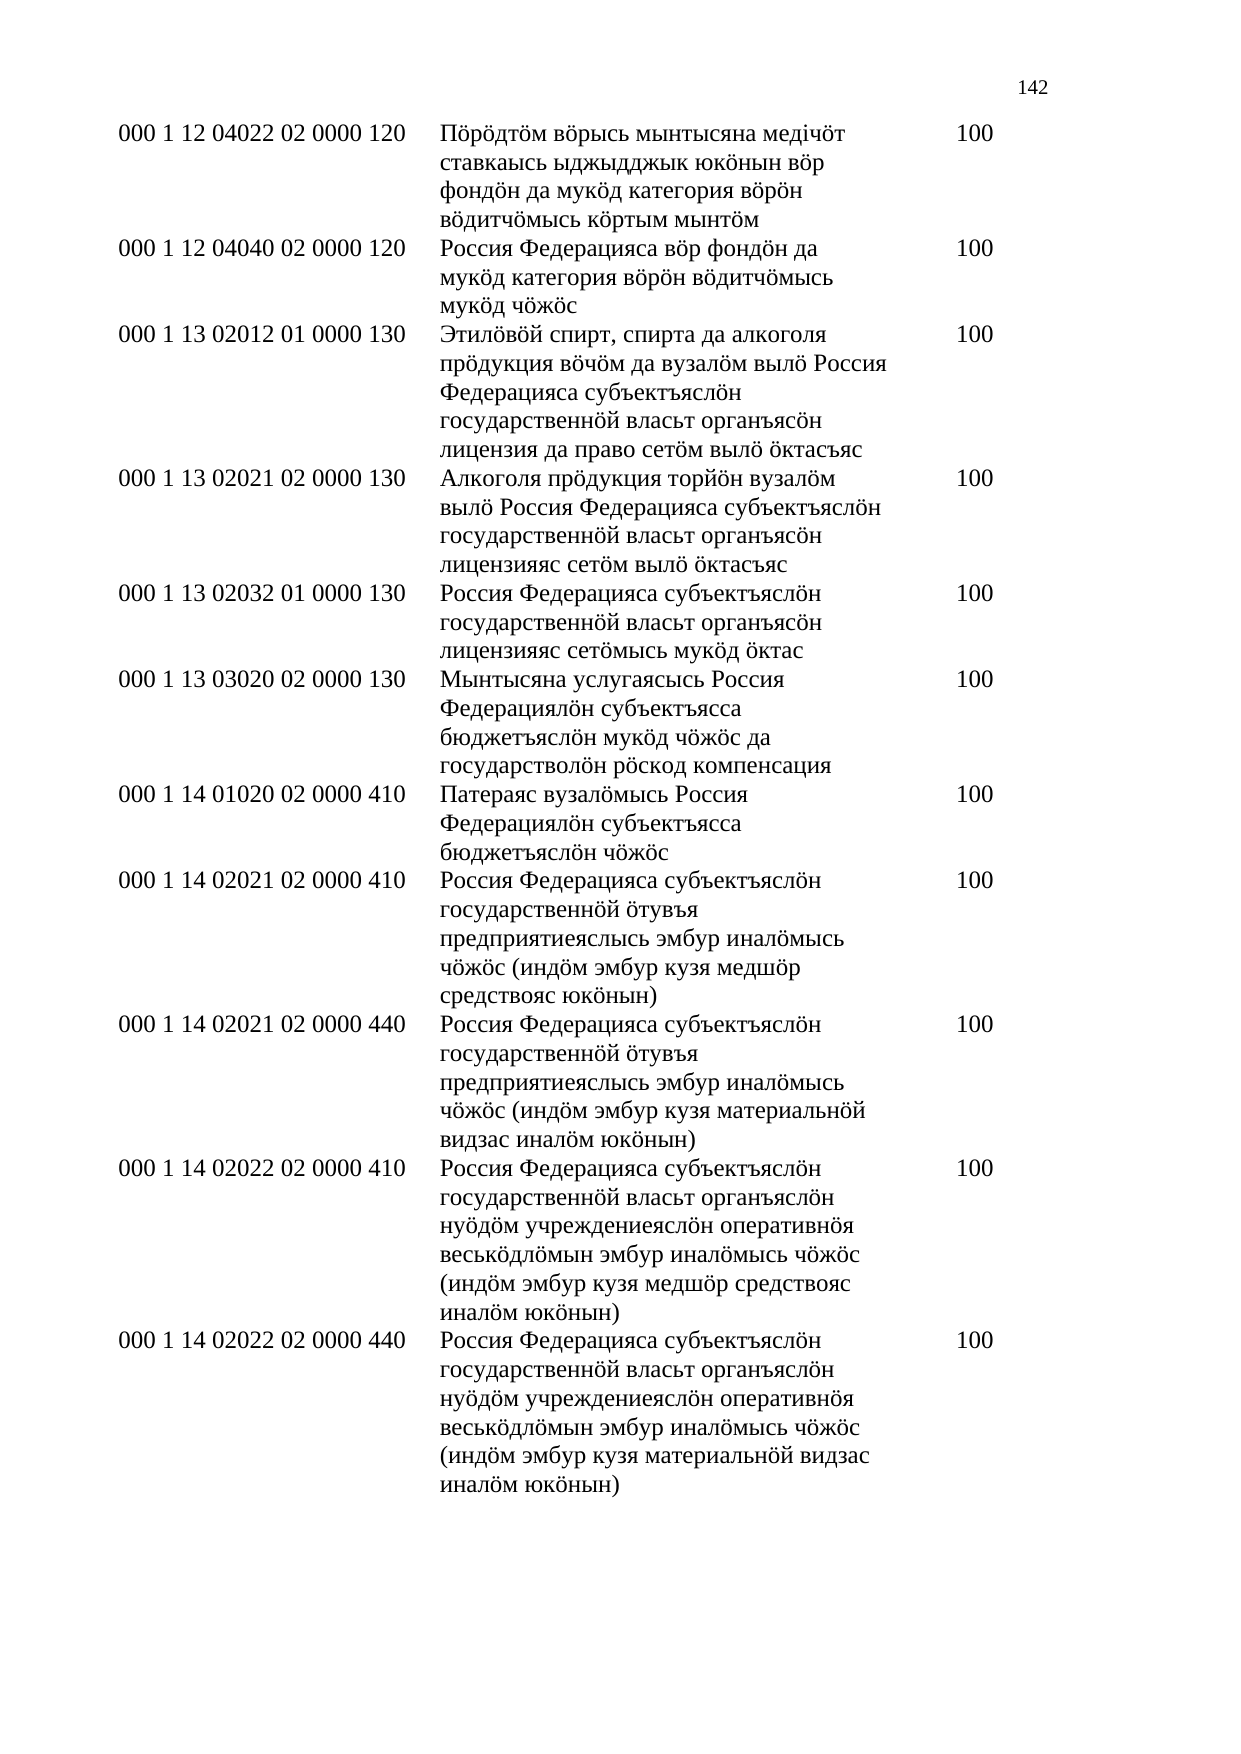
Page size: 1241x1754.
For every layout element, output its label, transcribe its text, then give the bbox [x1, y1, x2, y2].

table_cell Этилöвöй спирт, спирта да алкоголя прöдукция вöчöм да вузалöм вылö Россия Федерацияса субъектъяслöн государственнöй власьт органъясöн лицензия да право сетöм вылö öктасъяс [428, 319, 901, 463]
table_cell 000 1 14 02022 02 0000 440 [107, 1326, 428, 1498]
table_cell 000 1 12 04040 02 0000 120 [107, 233, 428, 319]
table_cell 000 1 13 02012 01 0000 130 [107, 319, 428, 463]
table_cell Алкоголя прöдукция торйöн вузалöм вылö Россия Федерацияса субъектъяслöн государственнöй власьт органъясöн лицензияяс сетöм вылö öктасъяс [428, 463, 901, 578]
table_cell 100 [901, 118, 1048, 233]
table_cell Пöрöдтöм вöрысь мынтысяна медiчöт ставкаысь ыджыдджык юкöнын вöр фондöн да мукöд категория вöрöн вöдитчöмысь кöртым мынтöм [428, 118, 901, 233]
table_cell 000 1 14 02021 02 0000 410 [107, 866, 428, 1009]
table_cell Патераяс вузалöмысь Россия Федерациялöн субъектъясса бюджетъяслöн чöжöс [428, 779, 901, 866]
table_cell 000 1 13 02032 01 0000 130 [107, 578, 428, 664]
table_cell 100 [901, 1009, 1048, 1153]
table_cell Россия Федерацияса вöр фондöн да мукöд категория вöрöн вöдитчöмысь мукöд чöжöс [428, 233, 901, 319]
table_cell Мынтысяна услугаясысь Россия Федерациялöн субъектъясса бюджетъяслöн мукöд чöжöс да государстволöн рöскод компенсация [428, 664, 901, 779]
table_cell 000 1 12 04022 02 0000 120 [107, 118, 428, 233]
table_cell 100 [901, 233, 1048, 319]
table_cell 000 1 14 01020 02 0000 410 [107, 779, 428, 866]
table_cell 100 [901, 664, 1048, 779]
table_cell 100 [901, 578, 1048, 664]
table_cell 100 [901, 866, 1048, 1009]
table_cell 000 1 13 02021 02 0000 130 [107, 463, 428, 578]
table_cell 100 [901, 1326, 1048, 1498]
table_cell Россия Федерацияса субъектъяслöн государственнöй власьт органъяслöн нуöдöм учреждениеяслöн оперативнöя веськöдлöмын эмбур иналöмысь чöжöс (индöм эмбур кузя медшöр средствояс иналöм юкöнын) [428, 1153, 901, 1326]
table_cell 000 1 13 03020 02 0000 130 [107, 664, 428, 779]
table_cell Россия Федерацияса субъектъяслöн государственнöй öтувъя предприятиеяслысь эмбур иналöмысь чöжöс (индöм эмбур кузя материальнöй видзас иналöм юкöнын) [428, 1009, 901, 1153]
table_cell Россия Федерацияса субъектъяслöн государственнöй власьт органъяслöн нуöдöм учреждениеяслöн оперативнöя веськöдлöмын эмбур иналöмысь чöжöс (индöм эмбур кузя материальнöй видзас иналöм юкöнын) [428, 1326, 901, 1498]
table_cell Россия Федерацияса субъектъяслöн государственнöй власьт органъясöн лицензияяс сетöмысь мукöд öктас [428, 578, 901, 664]
table_cell 100 [901, 1153, 1048, 1326]
table_cell Россия Федерацияса субъектъяслöн государственнöй öтувъя предприятиеяслысь эмбур иналöмысь чöжöс (индöм эмбур кузя медшöр средствояс юкöнын) [428, 866, 901, 1009]
table_cell 000 1 14 02022 02 0000 410 [107, 1153, 428, 1326]
table_cell 000 1 14 02021 02 0000 440 [107, 1009, 428, 1153]
table_cell 100 [901, 319, 1048, 463]
table_cell 100 [901, 779, 1048, 866]
table_cell 100 [901, 463, 1048, 578]
